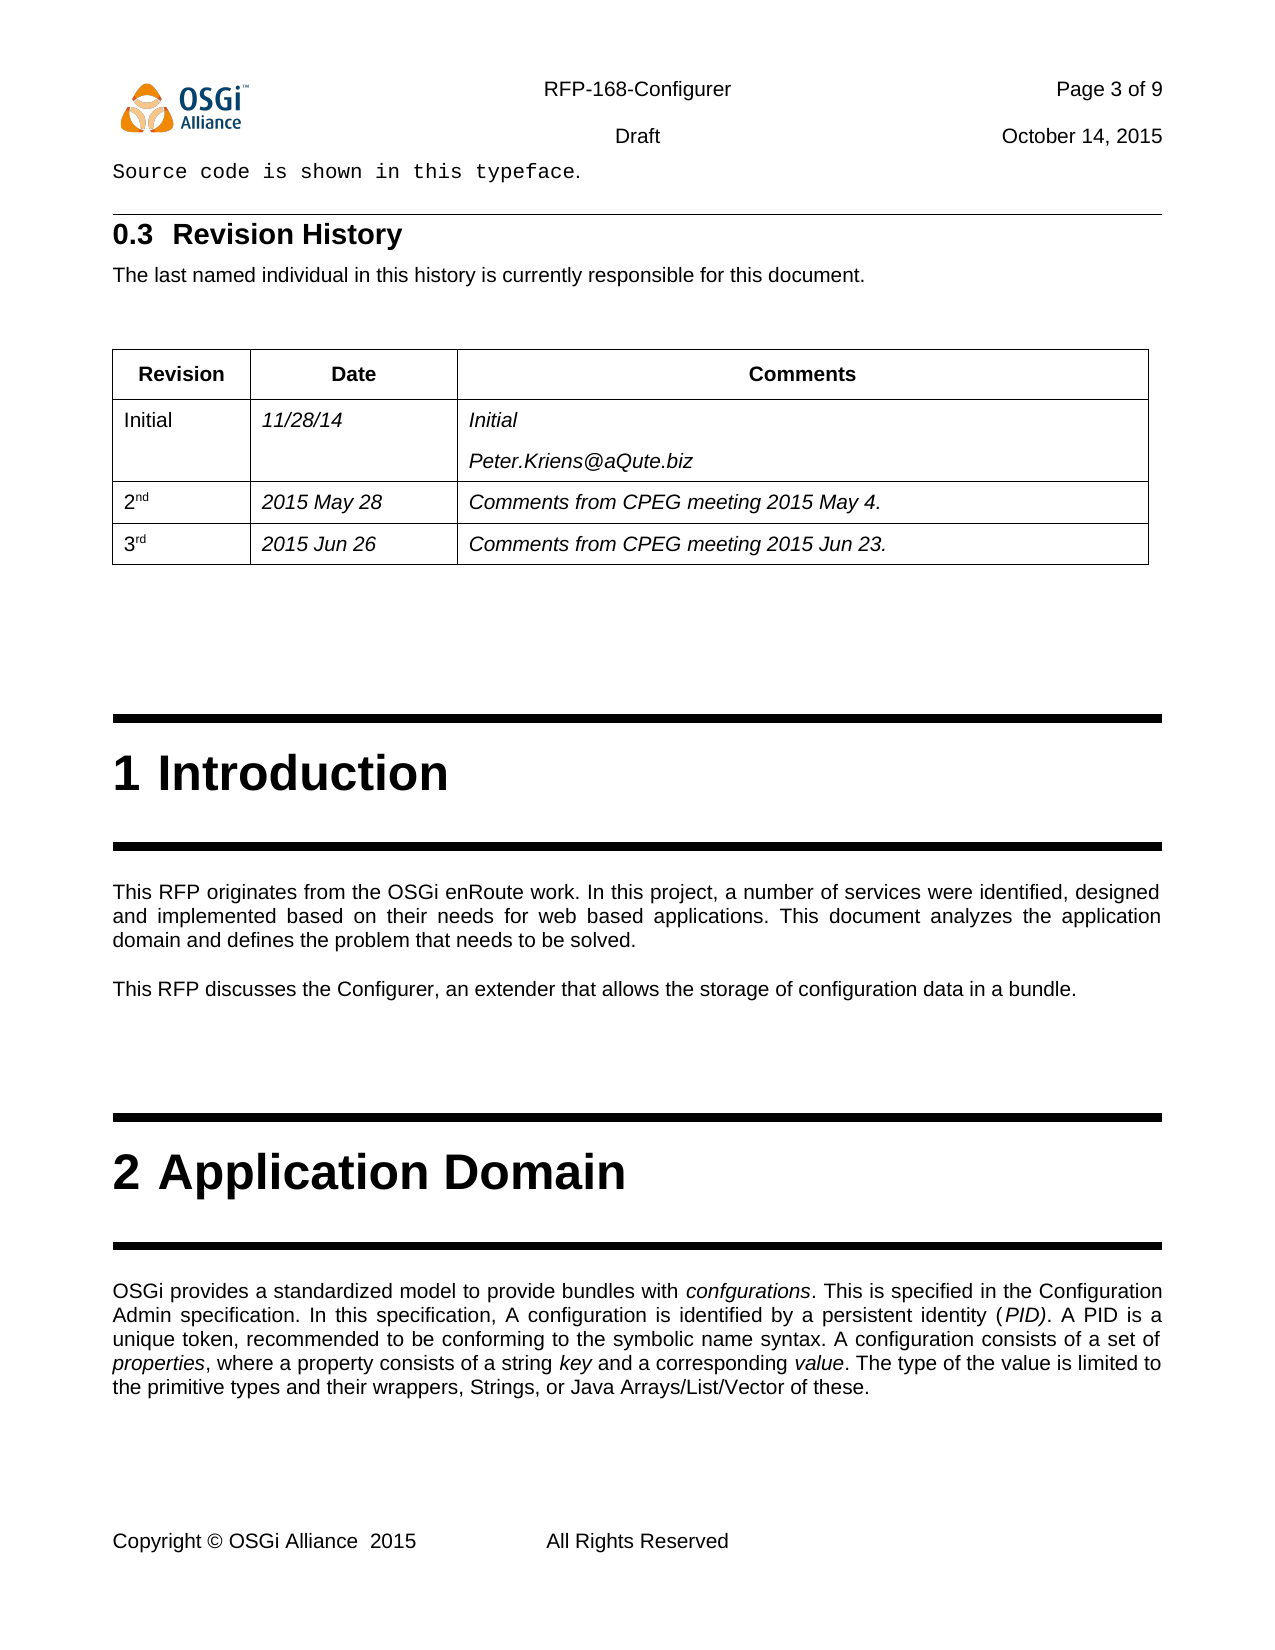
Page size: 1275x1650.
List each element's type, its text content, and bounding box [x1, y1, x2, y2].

table_header Revision [113, 350, 250, 398]
table_header Comments [458, 350, 1148, 398]
table_header Date [251, 350, 457, 398]
table_cell Comments from CPEG meeting 2015 Jun 23. [458, 524, 1148, 564]
table_cell 28/11/14 [251, 400, 457, 481]
text This RFP discusses the Configurer, an extender that allows the storage of configuration data in a bundle. [112, 977, 1162, 1001]
table_cell Initial [113, 400, 250, 481]
table_cell 2015 May 28 [251, 482, 457, 522]
text Source code is shown in this typeface. [112, 159, 1162, 185]
text The last named individual in this history is currently responsible for this document. [112, 263, 1162, 287]
subtitle Revision History [112, 215, 1162, 251]
subtitle Introduction [112, 715, 1162, 851]
text OSGi provides a standardized model to provide bundles with confgurations. This is specified in the Configuration Admin specification. In this specification, A configuration is identified by a persistent identity (PID). A PID is a unique token, recommended to be conforming to the symbolic name syntax. A configuration consists of a set of properties, where a property consists of a string key and a corresponding value. The type of the value is limited to the primitive types and their wrappers, Strings, or Java Arrays/List/Vector of these. [112, 1279, 1162, 1399]
table_cell Comments from CPEG meeting 2015 May 4. [458, 482, 1148, 522]
table_cell 2nd [113, 482, 250, 522]
subtitle Application Domain [112, 1114, 1162, 1250]
picture [113, 76, 257, 140]
text This RFP originates from the OSGi enRoute work. In this project, a number of services were identified, designed and implemented based on their needs for web based applications. This document analyzes the application domain and defines the problem that needs to be solved. [112, 880, 1162, 952]
table_cell 3rd [113, 524, 250, 564]
table_cell Initial Peter.Kriens@aQute.biz [458, 400, 1148, 481]
table_cell 2015 Jun 26 [251, 524, 457, 564]
